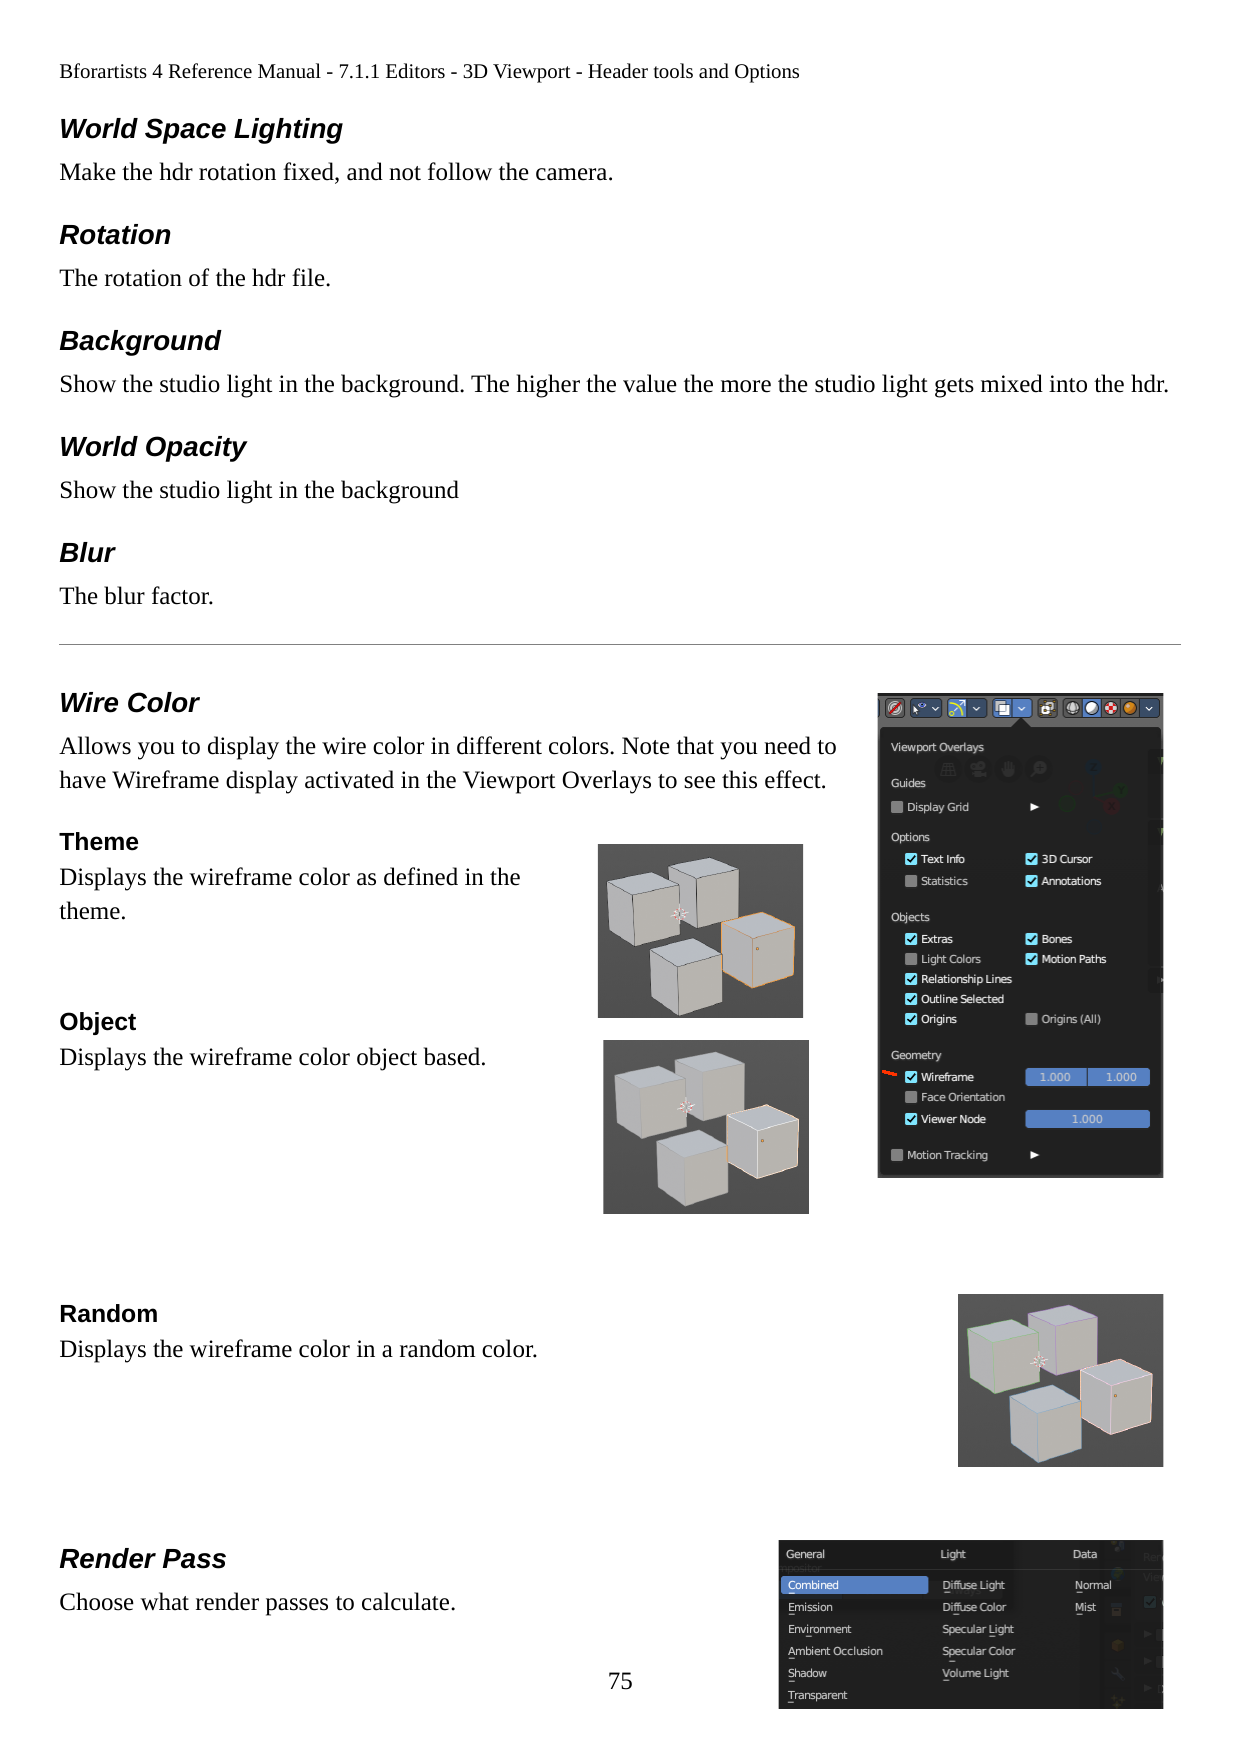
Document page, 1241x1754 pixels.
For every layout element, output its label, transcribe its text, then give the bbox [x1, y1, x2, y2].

subtitle [1164, 827, 1181, 855]
text Allows you to display the wire color in different colors. Note that you need to have Wireframe display activated in the Viewport Overlays to see this effect. [59, 731, 877, 794]
subtitle Theme [59, 827, 877, 855]
text Show the studio light in the background [59, 475, 1181, 503]
picture [958, 1294, 1164, 1467]
subtitle Random [59, 1299, 958, 1328]
subtitle World Space Lighting [59, 113, 1181, 144]
text Show the studio light in the background. The higher the value the more the studio light gets mixed into the hdr. [59, 369, 1181, 398]
subtitle Rotation [59, 218, 1181, 250]
subtitle Background [59, 324, 1181, 356]
text [804, 862, 877, 925]
subtitle [1164, 1543, 1181, 1575]
text The rotation of the hdr file. [59, 263, 1181, 292]
subtitle Object [59, 1007, 877, 1035]
subtitle [1164, 1299, 1181, 1328]
subtitle World Opacity [59, 430, 1181, 462]
text [1164, 862, 1181, 925]
subtitle Wire Color [59, 686, 1181, 718]
subtitle [1164, 1007, 1181, 1035]
text Displays the wireframe color as defined in the theme. [59, 862, 597, 925]
picture [778, 1540, 1164, 1709]
text [809, 1042, 877, 1070]
text The blur factor. [59, 581, 1181, 609]
text Displays the wireframe color object based. [59, 1042, 603, 1070]
text Displays the wireframe color in a random color. [59, 1334, 958, 1363]
picture [877, 693, 1164, 1178]
subtitle Blur [59, 536, 1181, 568]
picture [603, 1040, 809, 1214]
text Make the hdr rotation fixed, and not follow the camera. [59, 157, 1181, 186]
text Choose what render passes to calculate. [59, 1587, 778, 1616]
subtitle Render Pass [59, 1543, 778, 1575]
picture [597, 844, 804, 1018]
